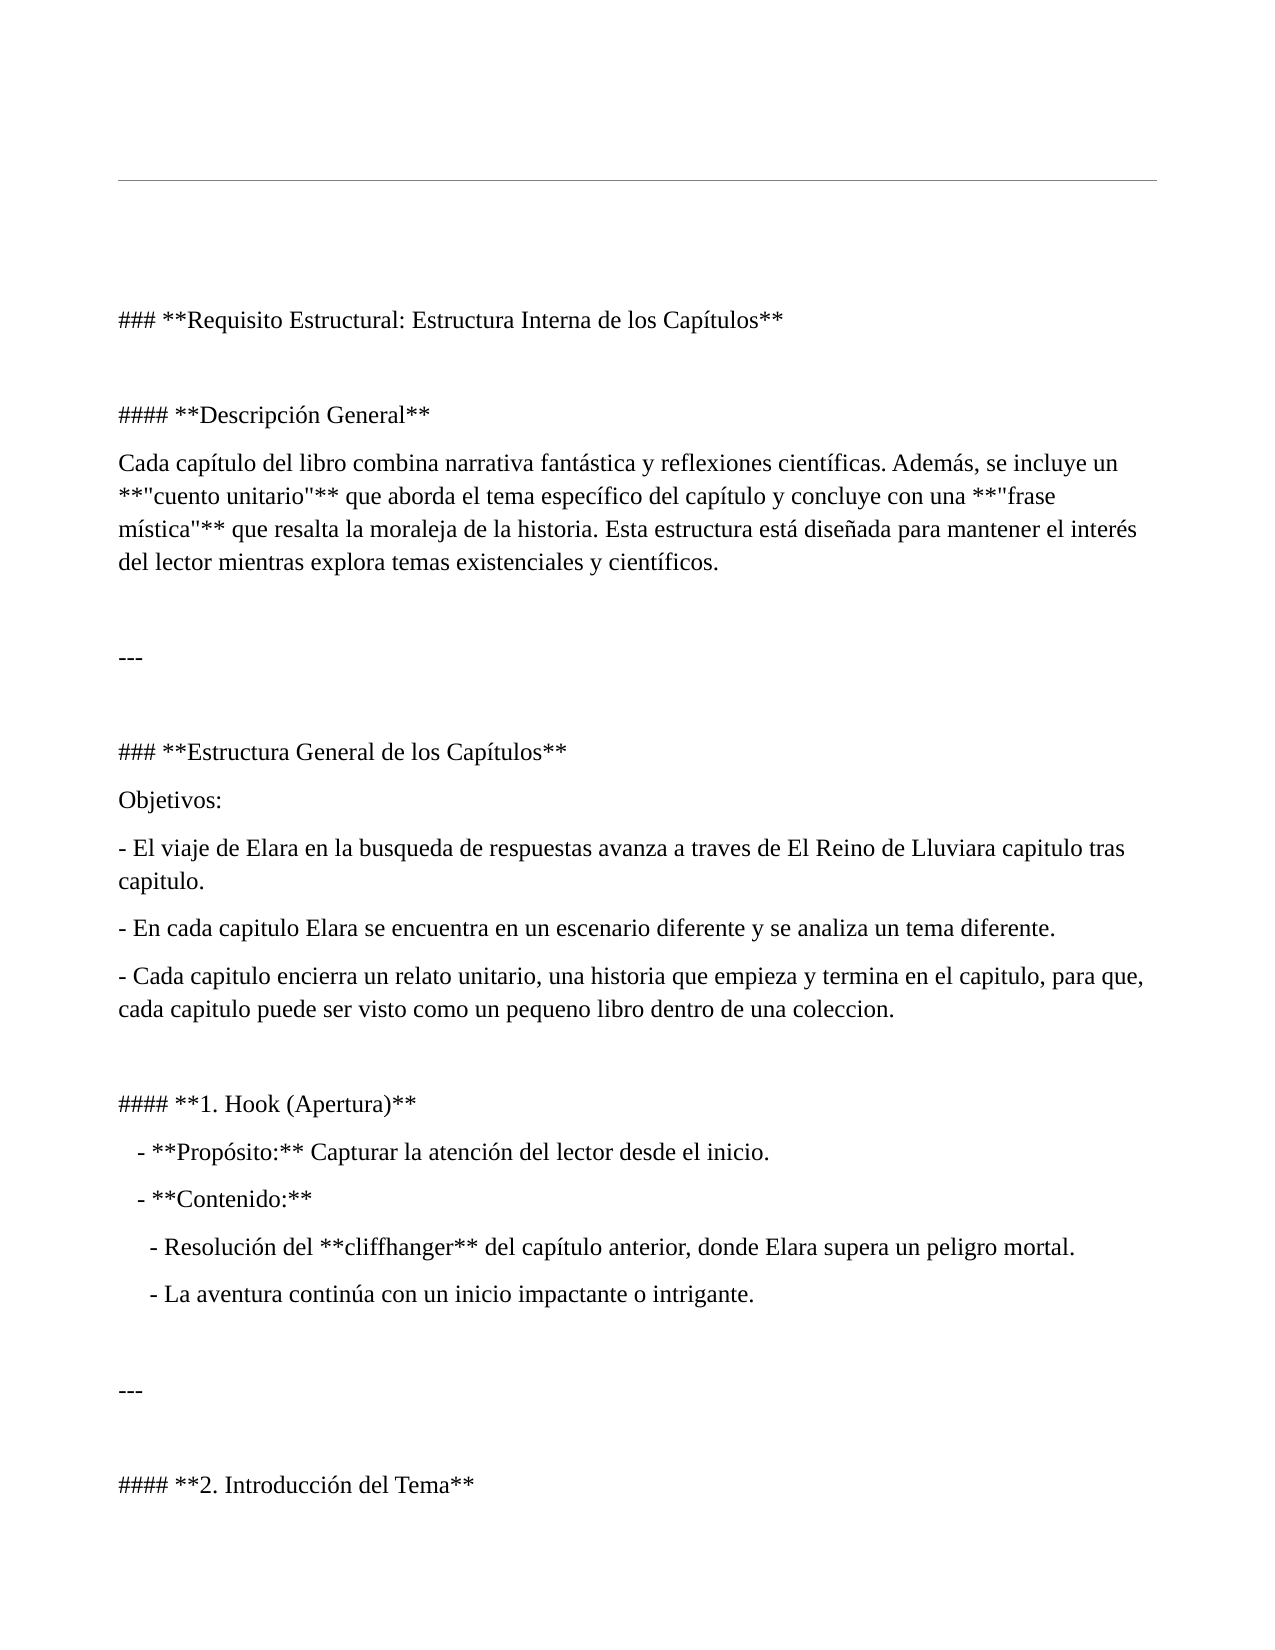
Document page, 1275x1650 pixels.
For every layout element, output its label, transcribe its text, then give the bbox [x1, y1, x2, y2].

text --- [118, 1375, 1157, 1403]
text Cada capítulo del libro combina narrativa fantástica y reflexiones científicas. Además, se incluye un **"cuento unitario"** que aborda el tema específico del capítulo y concluye con una **"frase mística"** que resalta la moraleja de la historia. Esta estructura está diseñada para mantener el interés del lector mientras explora temas existenciales y científicos. [118, 448, 1157, 576]
text ### **Estructura General de los Capítulos** [118, 737, 1157, 766]
text ### **Requisito Estructural: Estructura Interna de los Capítulos** [118, 305, 1157, 334]
text #### **2. Introducción del Tema** [118, 1470, 1157, 1499]
text --- [118, 642, 1157, 671]
text #### **1. Hook (Apertura)** [118, 1089, 1157, 1118]
text #### **Descripción General** [118, 400, 1157, 429]
text Objetivos: [118, 785, 1157, 814]
text - Cada capitulo encierra un relato unitario, una historia que empieza y termina en el capitulo, para que, cada capitulo puede ser visto como un pequeno libro dentro de una coleccion. [118, 961, 1157, 1023]
text - El viaje de Elara en la busqueda de respuestas avanza a traves de El Reino de Lluviara capitulo tras capitulo. [118, 833, 1157, 894]
text - Resolución del **cliffhanger** del capítulo anterior, donde Elara supera un peligro mortal. [118, 1232, 1157, 1261]
text - La aventura continúa con un inicio impactante o intrigante. [118, 1279, 1157, 1308]
text - En cada capitulo Elara se encuentra en un escenario diferente y se analiza un tema diferente. [118, 913, 1157, 942]
text - **Propósito:** Capturar la atención del lector desde el inicio. [118, 1137, 1157, 1166]
text - **Contenido:** [118, 1184, 1157, 1213]
